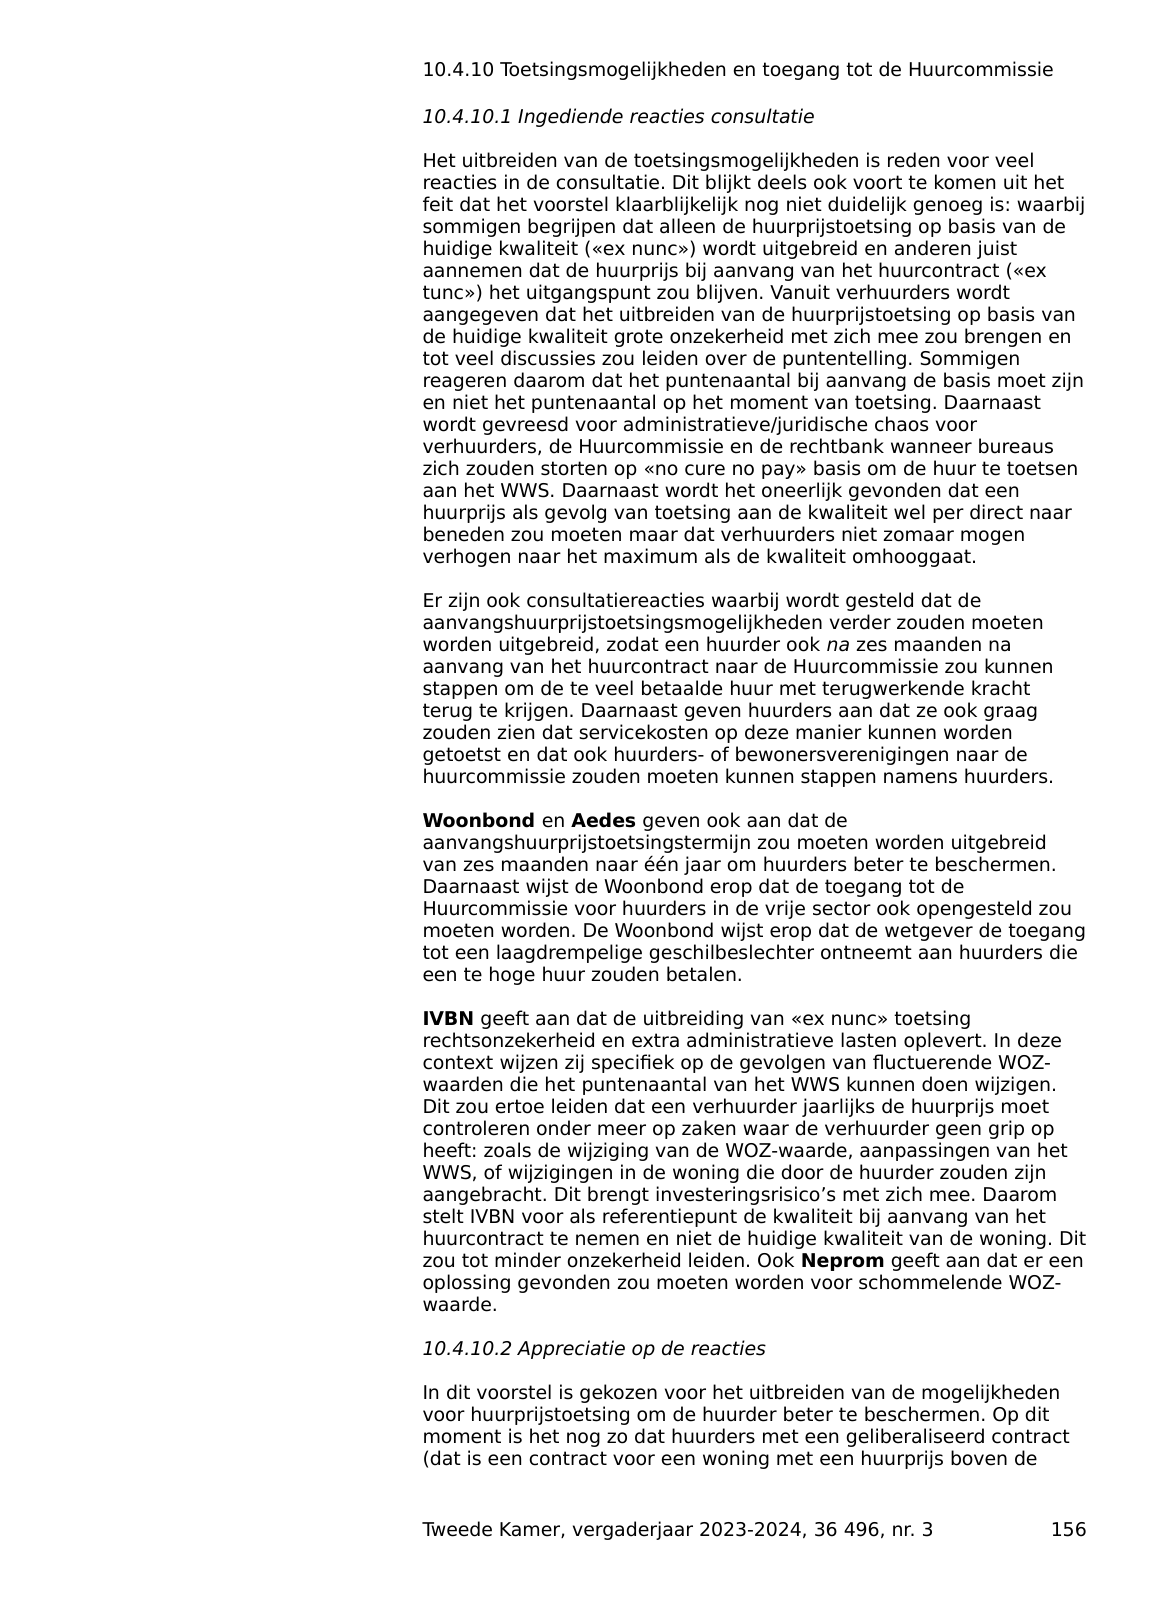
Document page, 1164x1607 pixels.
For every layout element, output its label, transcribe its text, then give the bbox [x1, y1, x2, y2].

text Het uitbreiden van de toetsingsmogelijkheden is reden voor veel reacties in de consultatie. Dit blijkt deels ook voort te komen uit het feit dat het voorstel klaarblijkelijk nog niet duidelijk genoeg is: waarbij sommigen begrijpen dat alleen de huurprijstoetsing op basis van de huidige kwaliteit («ex nunc») wordt uitgebreid en anderen juist aannemen dat de huurprijs bij aanvang van het huurcontract («ex tunc») het uitgangspunt zou blijven. Vanuit verhuurders wordt aangegeven dat het uitbreiden van de huurprijstoetsing op basis van de huidige kwaliteit grote onzekerheid met zich mee zou brengen en tot veel discussies zou leiden over de puntentelling. Sommigen reageren daarom dat het puntenaantal bij aanvang de basis moet zijn en niet het puntenaantal op het moment van toetsing. Daarnaast wordt gevreesd voor administratieve/juridische chaos voor verhuurders, de Huurcommissie en de rechtbank wanneer bureaus zich zouden storten op «no cure no pay» basis om de huur te toetsen aan het WWS. Daarnaast wordt het oneerlijk gevonden dat een huurprijs als gevolg van toetsing aan de kwaliteit wel per direct naar beneden zou moeten maar dat verhuurders niet zomaar mogen verhogen naar het maximum als de kwaliteit omhooggaat. [422, 150, 1087, 568]
text IVBN geeft aan dat de uitbreiding van «ex nunc» toetsing rechtsonzekerheid en extra administratieve lasten oplevert. In deze context wijzen zij specifiek op de gevolgen van fluctuerende WOZ-waarden die het puntenaantal van het WWS kunnen doen wijzigen. Dit zou ertoe leiden dat een verhuurder jaarlijks de huurprijs moet controleren onder meer op zaken waar de verhuurder geen grip op heeft: zoals de wijziging van de WOZ-waarde, aanpassingen van het WWS, of wijzigingen in de woning die door de huurder zouden zijn aangebracht. Dit brengt investeringsrisico’s met zich mee. Daarom stelt IVBN voor als referentiepunt de kwaliteit bij aanvang van het huurcontract te nemen en niet de huidige kwaliteit van de woning. Dit zou tot minder onzekerheid leiden. Ook Neprom geeft aan dat er een oplossing gevonden zou moeten worden voor schommelende WOZ-waarde. [422, 1008, 1087, 1316]
subtitle 10.4.10.1 Ingediende reacties consultatie [422, 106, 1087, 128]
subtitle 10.4.10 Toetsingsmogelijkheden en toegang tot de Huurcommissie [422, 59, 1087, 81]
subtitle 10.4.10.2 Appreciatie op de reacties [422, 1338, 1087, 1360]
text In dit voorstel is gekozen voor het uitbreiden van de mogelijkheden voor huurprijstoetsing om de huurder beter te beschermen. Op dit moment is het nog zo dat huurders met een geliberaliseerd contract (dat is een contract voor een woning met een huurprijs boven de [422, 1382, 1087, 1470]
text Er zijn ook consultatiereacties waarbij wordt gesteld dat de aanvangshuurprijstoetsingsmogelijkheden verder zouden moeten worden uitgebreid, zodat een huurder ook na zes maanden na aanvang van het huurcontract naar de Huurcommissie zou kunnen stappen om de te veel betaalde huur met terugwerkende kracht terug te krijgen. Daarnaast geven huurders aan dat ze ook graag zouden zien dat servicekosten op deze manier kunnen worden getoetst en dat ook huurders- of bewonersverenigingen naar de huurcommissie zouden moeten kunnen stappen namens huurders. [422, 590, 1087, 788]
text Woonbond en Aedes geven ook aan dat de aanvangshuurprijstoetsingstermijn zou moeten worden uitgebreid van zes maanden naar één jaar om huurders beter te beschermen. Daarnaast wijst de Woonbond erop dat de toegang tot de Huurcommissie voor huurders in de vrije sector ook opengesteld zou moeten worden. De Woonbond wijst erop dat de wetgever de toegang tot een laagdrempelige geschilbeslechter ontneemt aan huurders die een te hoge huur zouden betalen. [422, 810, 1087, 986]
